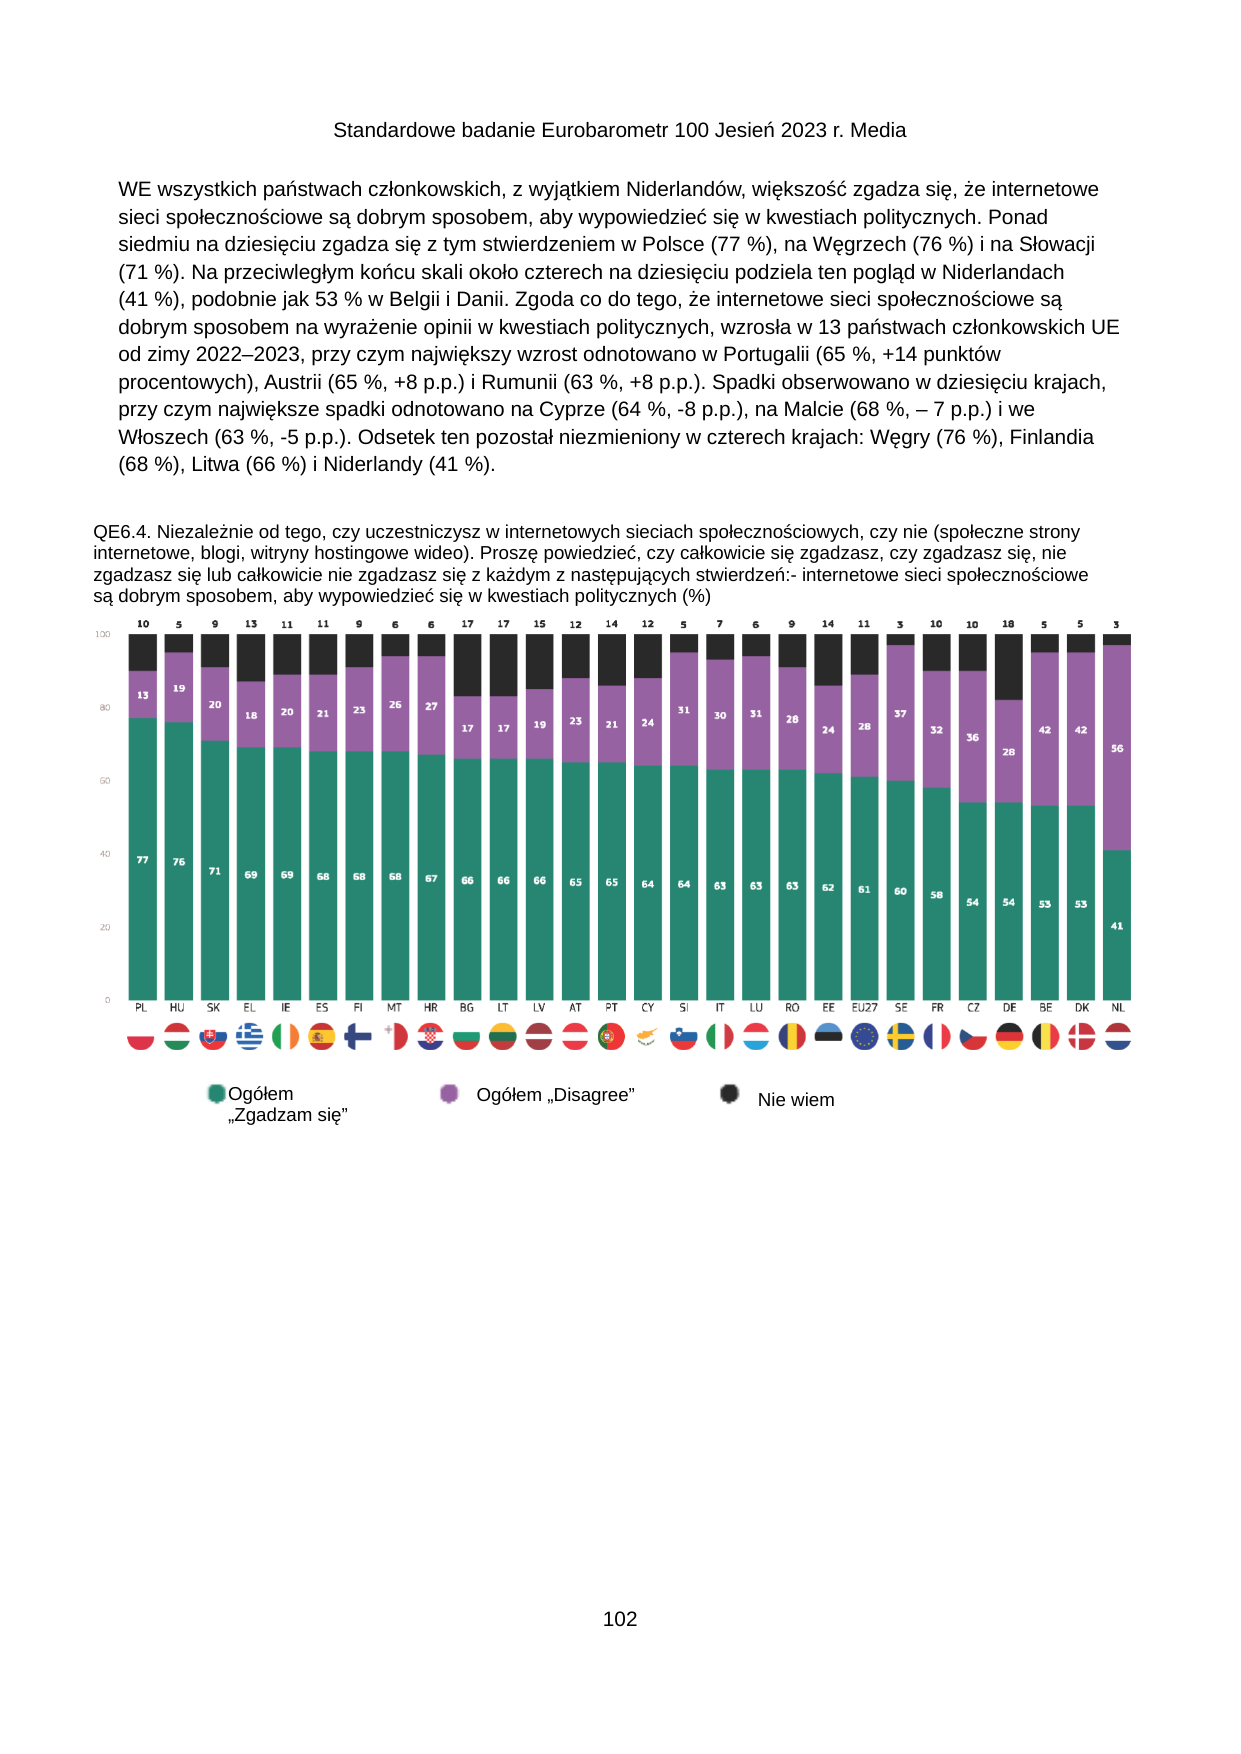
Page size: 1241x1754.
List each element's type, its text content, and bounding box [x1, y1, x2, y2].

picture [174, 1064, 959, 1136]
picture [86, 613, 1138, 1062]
text WE wszystkich państwach członkowskich, z wyjątkiem Niderlandów, większość zgadza się, że internetowe sieci społecznościowe są dobrym sposobem, aby wypowiedzieć się w kwestiach politycznych. Ponad siedmiu na dziesięciu zgadza się z tym stwierdzeniem w Polsce (77 %), na Węgrzech (76 %) i na Słowacji (71 %). Na przeciwległym końcu skali około czterech na dziesięciu podziela ten pogląd w Niderlandach (41 %), podobnie jak 53 % w Belgii i Danii. Zgoda co do tego, że internetowe sieci społecznościowe są dobrym sposobem na wyrażenie opinii w kwestiach politycznych, wzrosła w 13 państwach członkowskich UE od zimy 2022–2023, przy czym największy wzrost odnotowano w Portugalii (65 %, +14 punktów procentowych), Austrii (65 %, +8 p.p.) i Rumunii (63 %, +8 p.p.). Spadki obserwowano w dziesięciu krajach, przy czym największe spadki odnotowano na Cyprze (64 %, -8 p.p.), na Malcie (68 %, – 7 p.p.) i we Włoszech (63 %, -5 p.p.). Odsetek ten pozostał niezmieniony w czterech krajach: Węgry (76 %), Finlandia (68 %), Litwa (66 %) i Niderlandy (41 %). [118, 177, 1122, 476]
